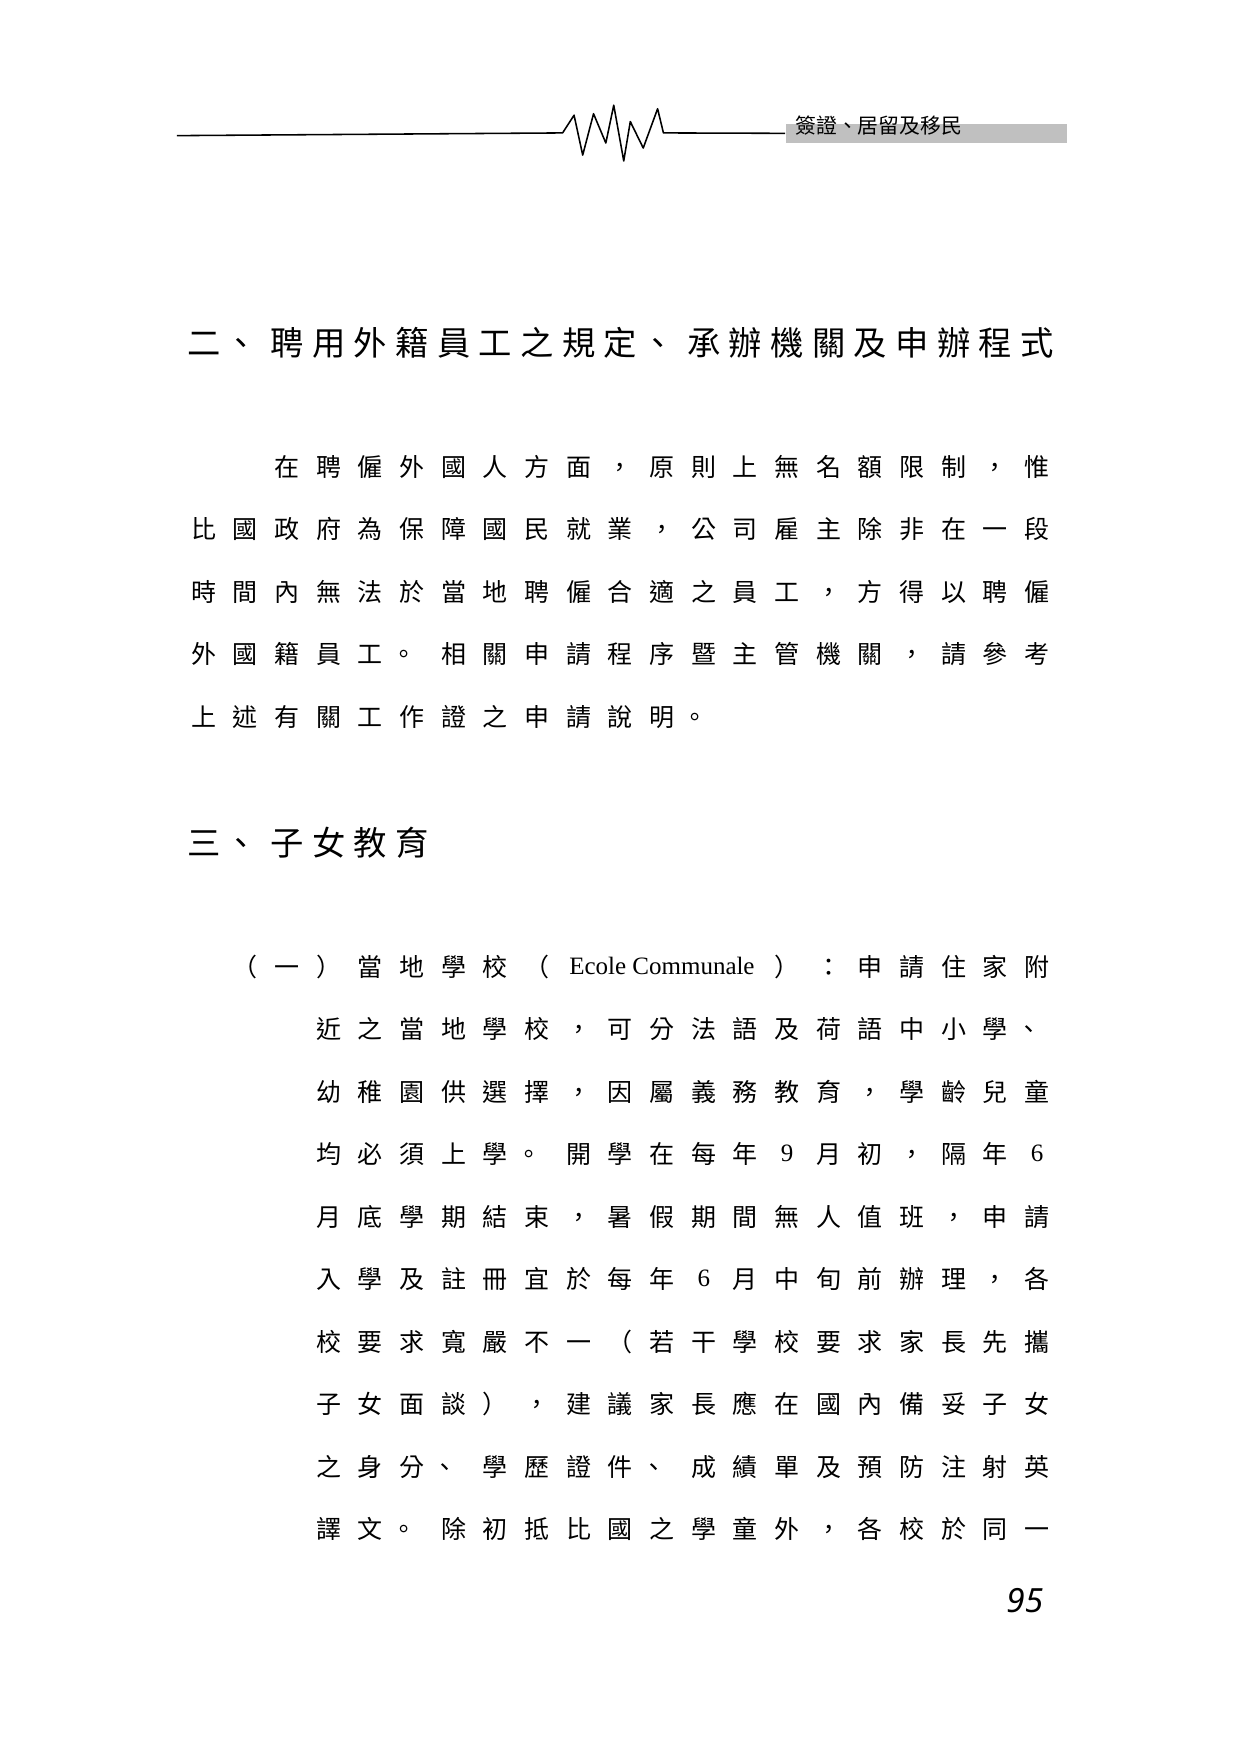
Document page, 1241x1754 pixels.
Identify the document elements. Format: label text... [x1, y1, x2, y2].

text 在聘僱外國人方面，原則上無名額限制，惟比國政府為保障國民就業，公司雇主除非在一段時間內無法於當地聘僱合適之員工，方得以聘僱外國籍員工。相關申請程序暨主管機關，請參考上述有關工作證之申請說明。 [183, 424, 1058, 736]
text （一）當地學校（Ecole Communale）：申請住家附近之當地學校，可分法語及荷語中小學、幼稚園供選擇，因屬義務教育，學齡兒童均必須上學。開學在每年9月初，隔年6月底學期結束，暑假期間無人值班，申請入學及註冊宜於每年6月中旬前辦理，各校要求寬嚴不一（若干學校要求家長先攜子女面談），建議家長應在國內備妥子女之身分、學歷證件、成績單及預防注射英譯文。除初抵比國之學童外，各校於同一 [207, 924, 1058, 1549]
text 三、子女教育 [183, 799, 1058, 861]
text 二、聘用外籍員工之規定、承辦機關及申辦程式 [183, 299, 1058, 361]
